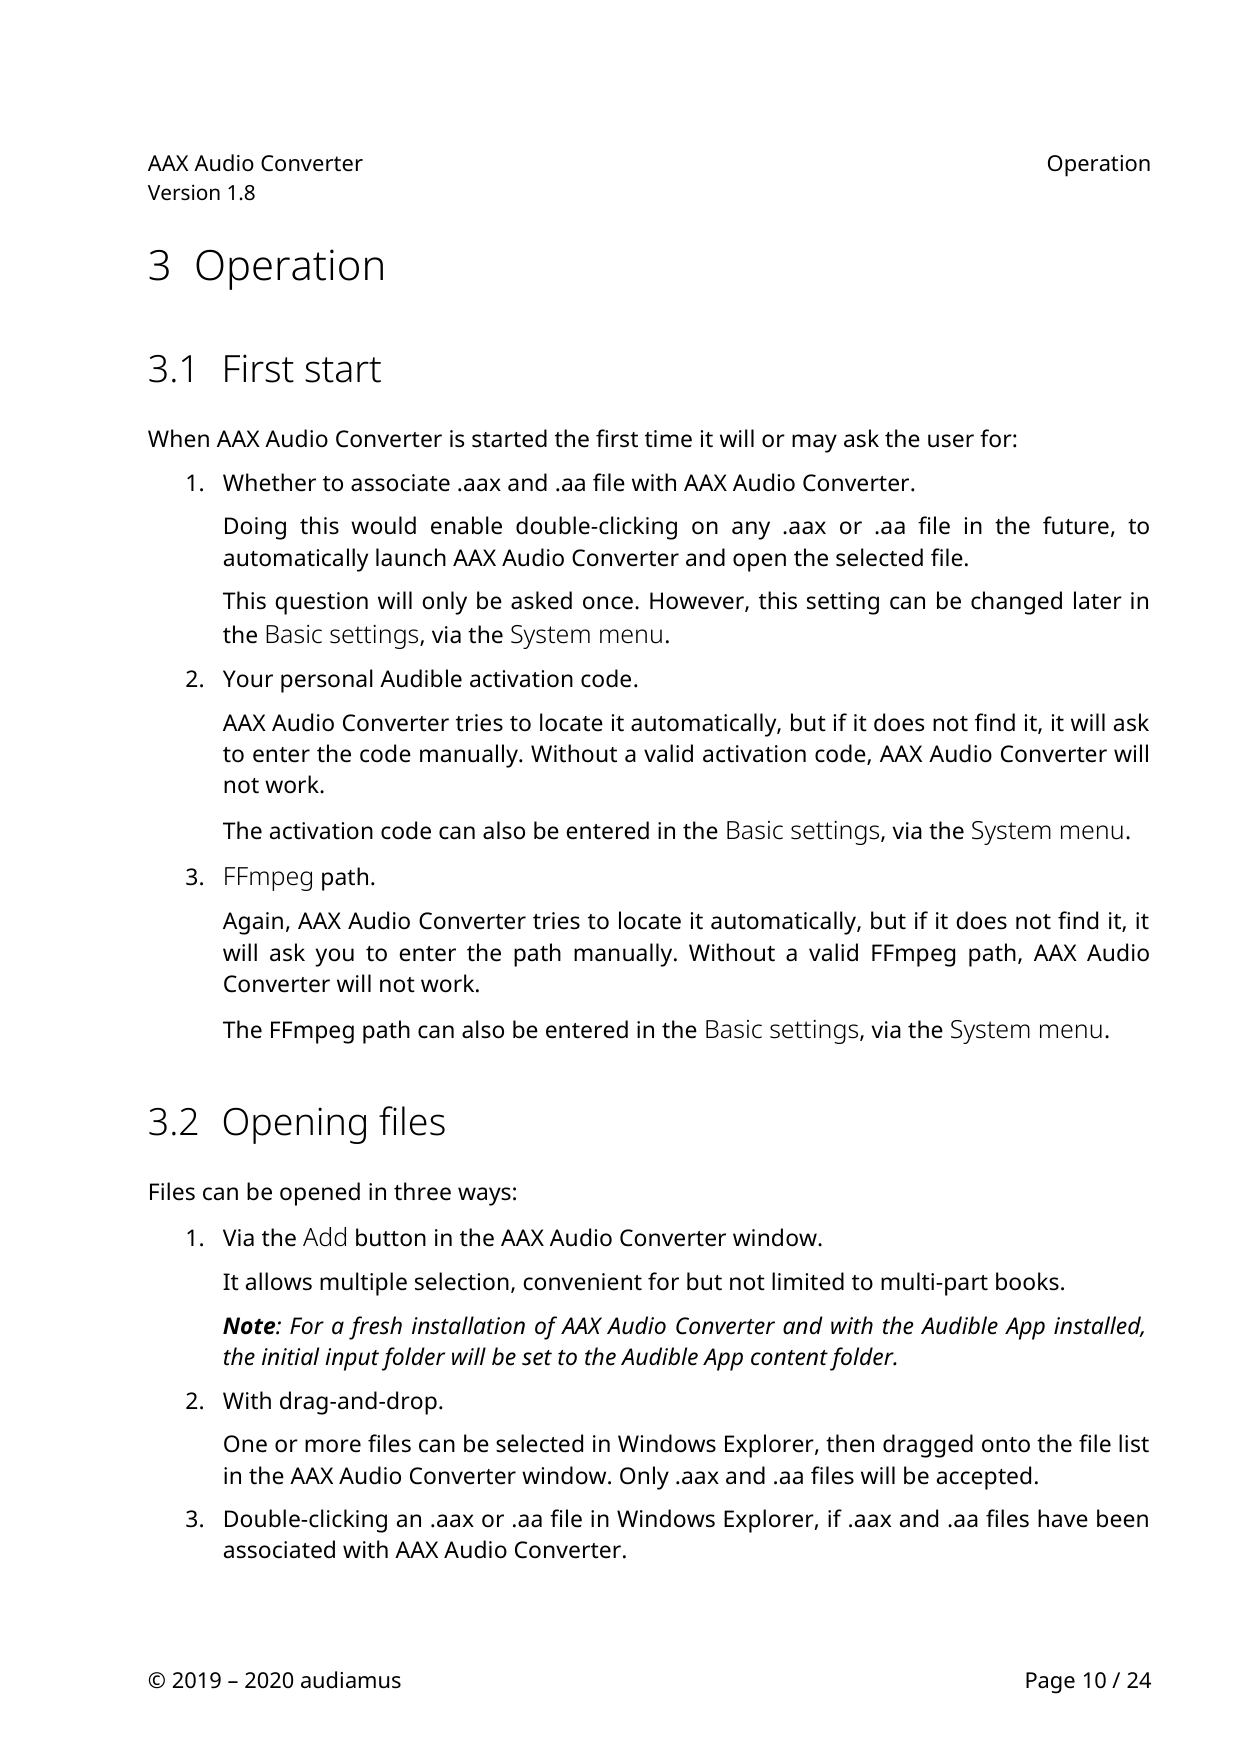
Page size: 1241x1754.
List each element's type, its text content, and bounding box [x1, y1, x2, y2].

text Files can be opened in three ways: [148, 1176, 1152, 1207]
subtitle Operation [148, 235, 1152, 292]
list The FFmpeg path can also be entered in the Basic settings, via the System menu. [185, 1011, 1152, 1045]
list Note: For a fresh installation of AAX Audio Converter and with the Audible App installed, the initial input folder will be set to the Audible App content folder. [185, 1310, 1152, 1372]
text When AAX Audio Converter is started the first time it will or may ask the user for: [148, 423, 1152, 454]
list This question will only be asked once. However, this setting can be changed later in the Basic settings, via the System menu. [185, 585, 1152, 650]
list Double-clicking an .aax or .aa file in Windows Explorer, if .aax and .aa files have been associated with AAX Audio Converter. [185, 1503, 1152, 1566]
list Again, AAX Audio Converter tries to locate it automatically, but if it does not find it, it will ask you to enter the path manually. Without a valid FFmpeg path, AAX Audio Converter will not work. [185, 905, 1152, 999]
subtitle First start [148, 342, 1152, 393]
list With drag-and-drop. [185, 1385, 1152, 1416]
list Doing this would enable double-clicking on any .aax or .aa file in the future, to automatically launch AAX Audio Converter and open the selected file. [185, 510, 1152, 573]
list Your personal Audible activation code. [185, 663, 1152, 694]
list Via the Add button in the AAX Audio Converter window. [185, 1220, 1152, 1254]
list The activation code can also be entered in the Basic settings, via the System menu. [185, 813, 1152, 847]
list FFmpeg path. [185, 859, 1152, 893]
list AAX Audio Converter tries to locate it automatically, but if it does not find it, it will ask to enter the code manually. Without a valid activation code, AAX Audio Converter will not work. [185, 706, 1152, 800]
list Whether to associate .aax and .aa file with AAX Audio Converter. [185, 467, 1152, 498]
list One or more files can be selected in Windows Explorer, then dragged onto the file list in the AAX Audio Converter window. Only .aax and .aa files will be accepted. [185, 1428, 1152, 1491]
subtitle Opening files [148, 1096, 1152, 1147]
list It allows multiple selection, convenient for but not limited to multi-part books. [185, 1266, 1152, 1297]
